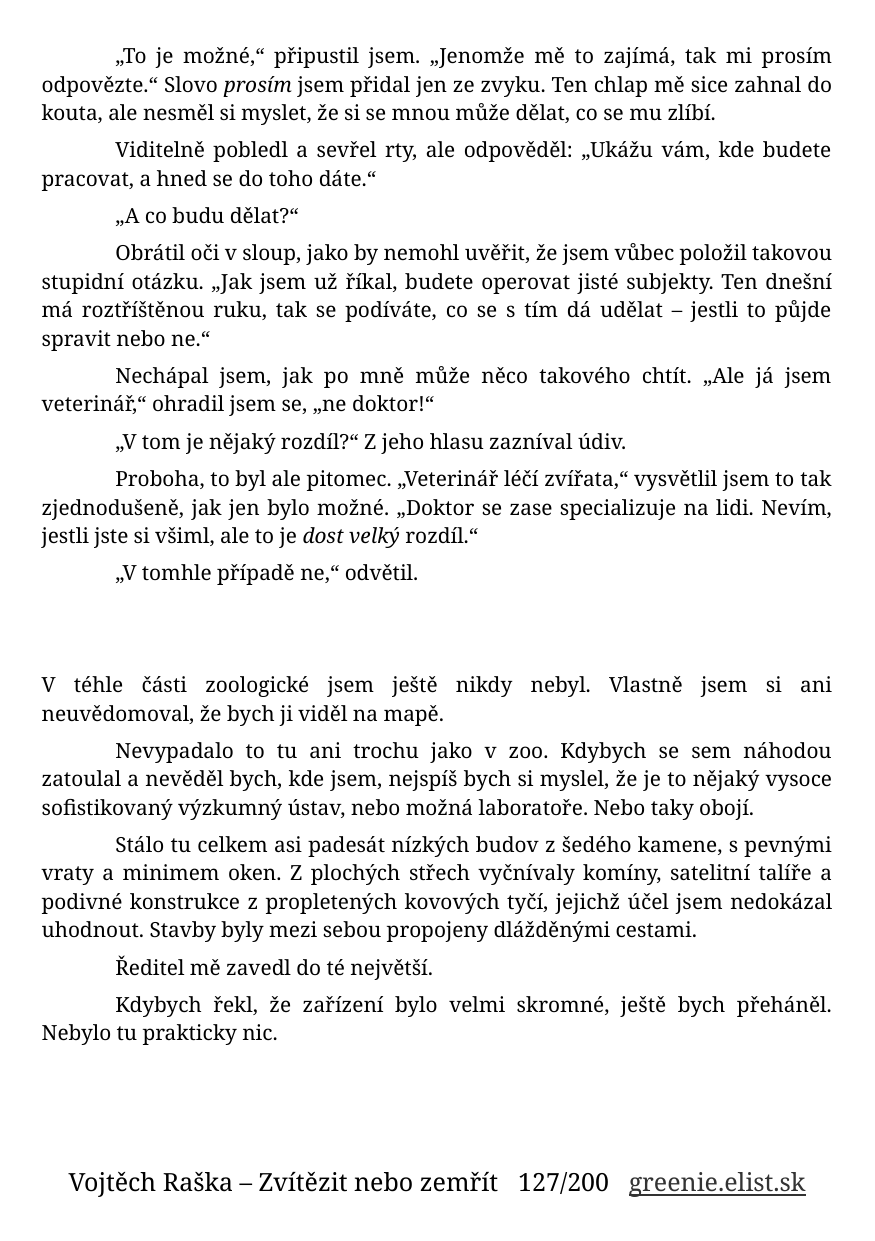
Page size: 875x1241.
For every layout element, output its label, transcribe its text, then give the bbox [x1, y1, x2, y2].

text Nechápal jsem, jak po mně může něco takového chtít. „Ale já jsem veterinář,“ ohradil jsem se, „ne doktor!“ [41, 361, 833, 418]
text Stálo tu celkem asi padesát nízkých budov z šedého kamene, s pevnými vraty a minimem oken. Z plochých střech vyčnívaly komíny, satelitní talíře a podivné konstrukce z propletených kovových tyčí, jejichž účel jsem nedokázal uhodnout. Stavby byly mezi sebou propojeny dlážděnými cestami. [41, 830, 833, 944]
text V téhle části zoologické jsem ještě nikdy nebyl. Vlastně jsem si ani neuvědomoval, že bych ji viděl na mapě. [41, 670, 833, 727]
text Obrátil oči v sloup, jako by nemohl uvěřit, že jsem vůbec položil takovou stupidní otázku. „Jak jsem už říkal, budete operovat jisté subjekty. Ten dnešní má roztříštěnou ruku, tak se podíváte, co se s tím dá udělat – jestli to půjde spravit nebo ne.“ [41, 238, 833, 352]
text Proboha, to byl ale pitomec. „Veterinář léčí zvířata,“ vysvětlil jsem to tak zjednodušeně, jak jen bylo možné. „Doktor se zase specializuje na lidi. Nevím, jestli jste si všiml, ale to je dost velký rozdíl.“ [41, 464, 833, 549]
text „A co budu dělat?“ [41, 201, 833, 230]
text „V tom je nějaký rozdíl?“ Z jeho hlasu zazníval údiv. [41, 427, 833, 455]
text „V tomhle případě ne,“ odvětil. [41, 558, 833, 587]
text Viditelně pobledl a sevřel rty, ale odpověděl: „Ukážu vám, kde budete pracovat, a hned se do toho dáte.“ [41, 136, 833, 192]
text Kdybych řekl, že zařízení bylo velmi skromné, ještě bych přeháněl. Nebylo tu prakticky nic. [41, 990, 833, 1047]
text Ředitel mě zavedl do té největší. [41, 953, 833, 981]
text „To je možné,“ připustil jsem. „Jenomže mě to zajímá, tak mi prosím odpovězte.“ Slovo prosím jsem přidal jen ze zvyku. Ten chlap mě sice zahnal do kouta, ale nesměl si myslet, že si se mnou může dělat, co se mu zlíbí. [41, 41, 833, 127]
text Nevypadalo to tu ani trochu jako v zoo. Kdybych se sem náhodou zatoulal a nevěděl bych, kde jsem, nejspíš bych si myslel, že je to nějaký vysoce sofistikovaný výzkumný ústav, nebo možná laboratoře. Nebo taky obojí. [41, 736, 833, 821]
